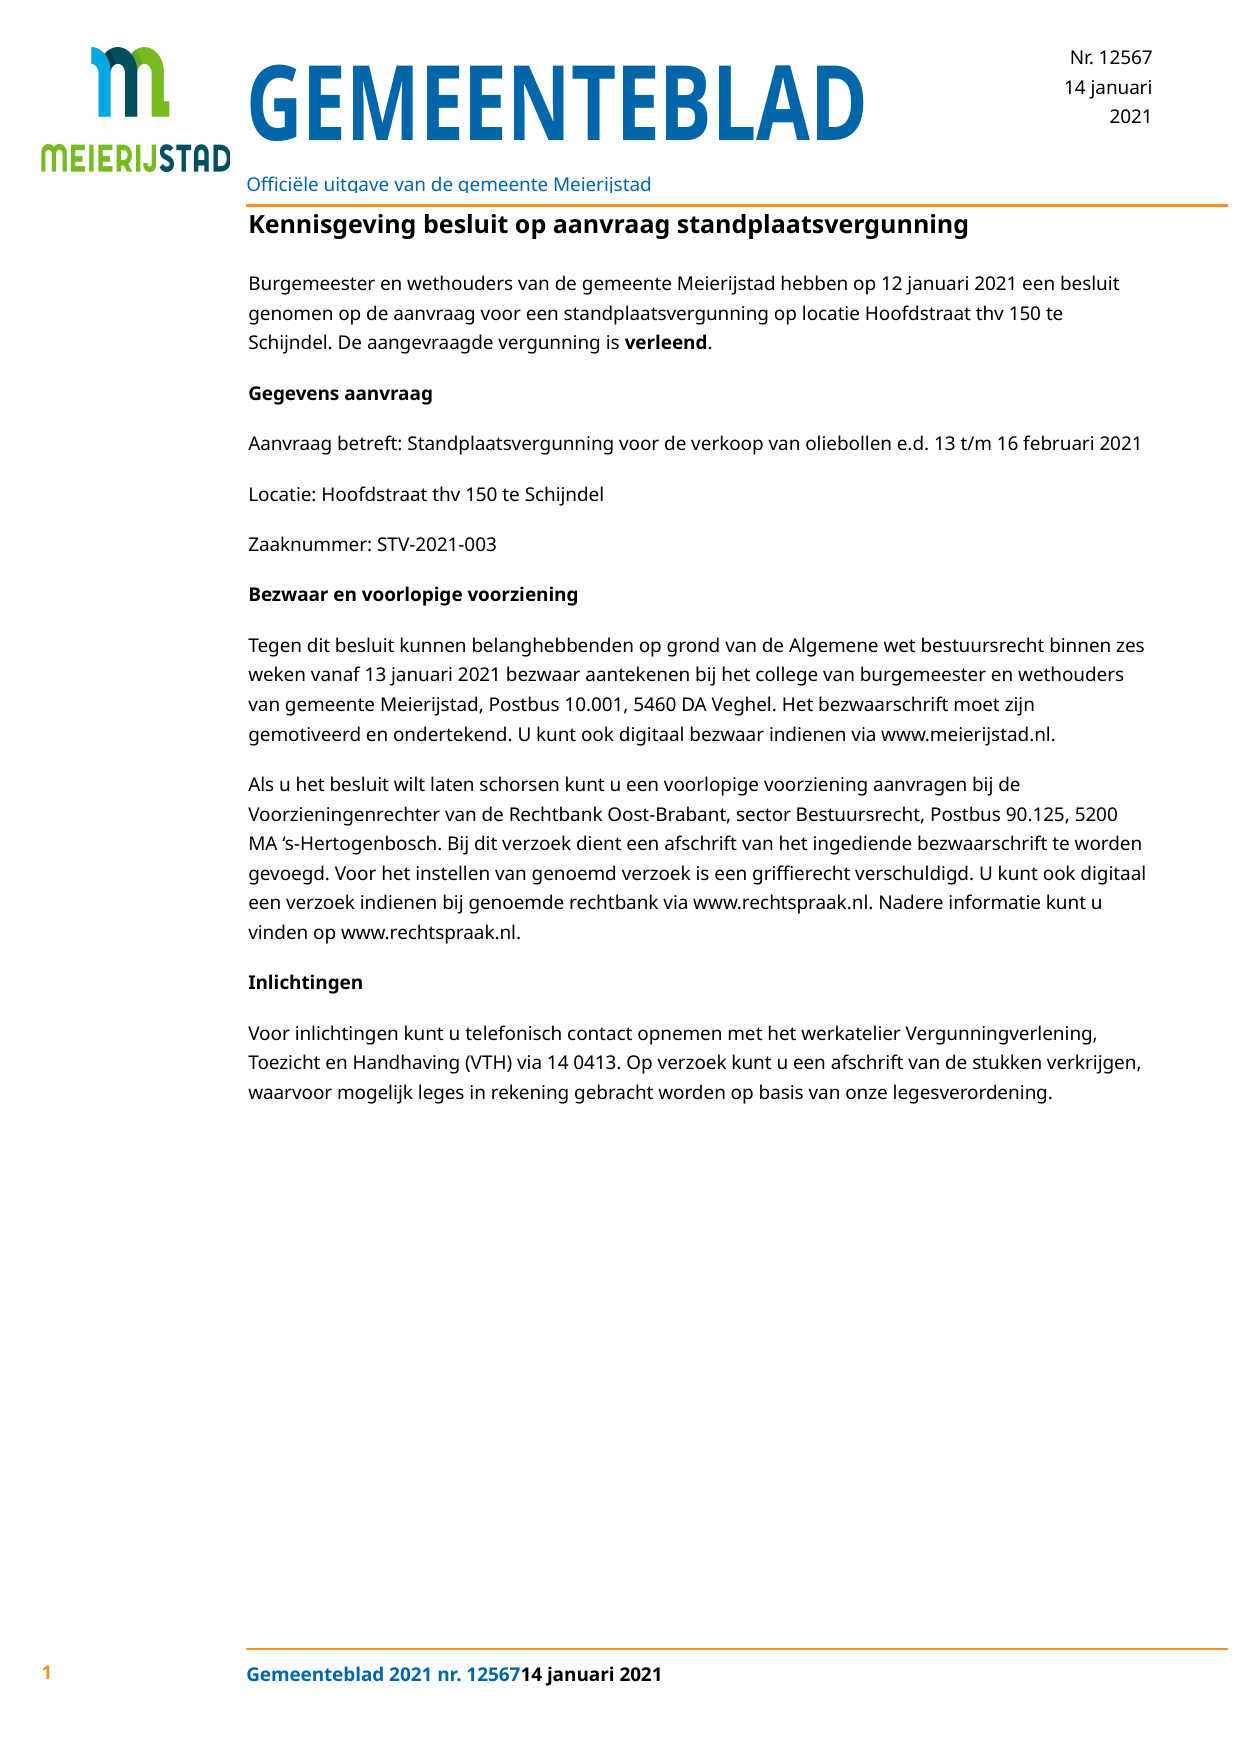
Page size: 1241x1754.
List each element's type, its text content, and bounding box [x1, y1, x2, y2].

text Tegen dit besluit kunnen belanghebbenden op grond van de Algemene wet bestuursrecht binnen zes weken vanaf 13 januari 2021 bezwaar aantekenen bij het college van burgemeester en wethouders van gemeente Meierijstad, Postbus 10.001, 5460 DA Veghel. Het bezwaarschrift moet zijn gemotiveerd en ondertekend. U kunt ook digitaal bezwaar indienen via www.meierijstad.nl. [248, 632, 1152, 746]
text Aanvraag betreft: Standplaatsvergunning voor de verkoop van oliebollen e.d. 13 t/m 16 februari 2021 [248, 430, 1152, 456]
text Burgemeester en wethouders van de gemeente Meierijstad hebben op 12 januari 2021 een besluit genomen op de aanvraag voor een standplaatsvergunning op locatie Hoofdstraat thv 150 te Schijndel. De aangevraagde vergunning is verleend. [248, 270, 1152, 355]
text Kennisgeving besluit op aanvraag standplaatsvergunning [248, 207, 1152, 241]
text Zaaknummer: STV-2021-003 [248, 531, 1152, 557]
picture [41, 47, 231, 172]
text Inlichtingen [248, 969, 1152, 995]
text Voor inlichtingen kunt u telefonisch contact opnemen met het werkatelier Vergunningverlening, Toezicht en Handhaving (VTH) via 14 0413. Op verzoek kunt u een afschrift van de stukken verkrijgen, waarvoor mogelijk leges in rekening gebracht worden op basis van onze legesverordening. [248, 1020, 1152, 1105]
text Locatie: Hoofdstraat thv 150 te Schijndel [248, 481, 1152, 506]
text Gegevens aanvraag [248, 380, 1152, 406]
text Als u het besluit wilt laten schorsen kunt u een voorlopige voorziening aanvragen bij de Voorzieningenrechter van de Rechtbank Oost-Brabant, sector Bestuursrecht, Postbus 90.125, 5200 MA ‘s-Hertogenbosch. Bij dit verzoek dient een afschrift van het ingediende bezwaarschrift te worden gevoegd. Voor het instellen van genoemd verzoek is een griffierecht verschuldigd. U kunt ook digitaal een verzoek indienen bij genoemde rechtbank via www.rechtspraak.nl. Nadere informatie kunt u vinden op www.rechtspraak.nl. [248, 771, 1152, 945]
text Bezwaar en voorlopige voorziening [248, 582, 1152, 607]
